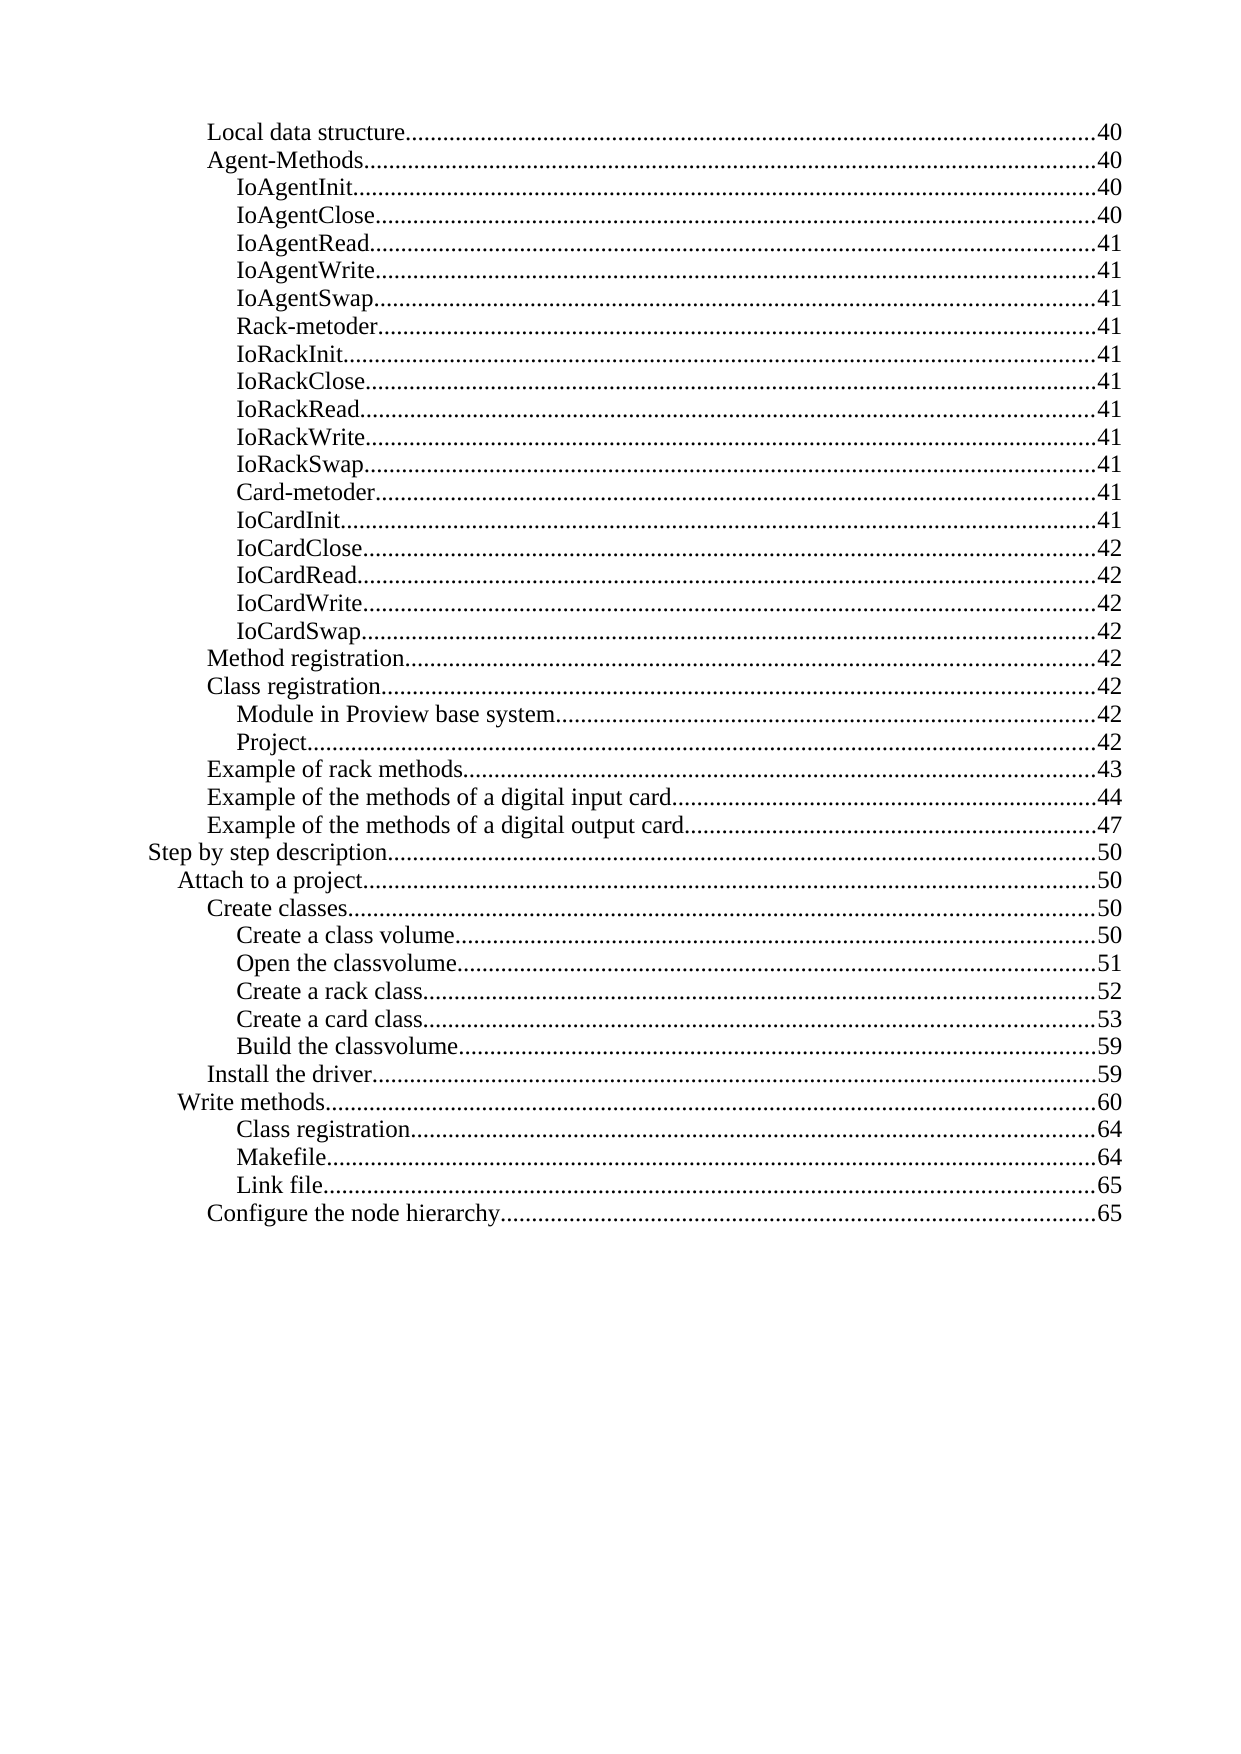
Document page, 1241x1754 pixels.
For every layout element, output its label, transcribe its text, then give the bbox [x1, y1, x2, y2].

text Project 42 [236, 728, 1122, 755]
text Example of the methods of a digital input card 44 [207, 783, 1122, 811]
text Example of the methods of a digital output card 47 [207, 811, 1122, 838]
text Local data structure 40 [207, 118, 1122, 146]
text Makefile 64 [236, 1143, 1122, 1171]
text Create a rack class 52 [236, 977, 1122, 1005]
text IoAgentWrite 41 [236, 257, 1122, 284]
text Create a card class 53 [236, 1005, 1122, 1032]
text Module in Proview base system 42 [236, 700, 1122, 728]
text Open the classvolume 51 [236, 949, 1122, 977]
text Link file 65 [236, 1171, 1122, 1199]
text Attach to a project 50 [177, 866, 1122, 894]
text Write methods 60 [177, 1088, 1122, 1116]
text Example of rack methods 43 [207, 755, 1122, 783]
text Create a class volume 50 [236, 922, 1122, 949]
text IoCardInit 41 [236, 506, 1122, 534]
text IoCardRead 42 [236, 561, 1122, 589]
text IoCardSwap 42 [236, 617, 1122, 644]
text Card-metoder 41 [236, 478, 1122, 506]
text Install the driver 59 [207, 1060, 1122, 1088]
text Class registration 64 [236, 1116, 1122, 1143]
text Class registration 42 [207, 672, 1122, 700]
text Configure the node hierarchy 65 [207, 1199, 1122, 1226]
text IoRackWrite 41 [236, 423, 1122, 451]
text Build the classvolume 59 [236, 1032, 1122, 1060]
text Step by step description 50 [148, 838, 1122, 866]
text Create classes 50 [207, 894, 1122, 922]
text IoAgentInit 40 [236, 173, 1122, 201]
text IoCardWrite 42 [236, 589, 1122, 617]
text Method registration 42 [207, 644, 1122, 672]
text IoRackInit 41 [236, 340, 1122, 367]
text IoRackClose 41 [236, 367, 1122, 395]
text IoRackSwap 41 [236, 451, 1122, 478]
text IoAgentRead 41 [236, 229, 1122, 257]
text IoAgentClose 40 [236, 201, 1122, 229]
text Rack-metoder 41 [236, 312, 1122, 340]
text IoAgentSwap 41 [236, 284, 1122, 312]
text IoCardClose 42 [236, 534, 1122, 561]
text IoRackRead 41 [236, 395, 1122, 423]
text Agent-Methods 40 [207, 146, 1122, 173]
